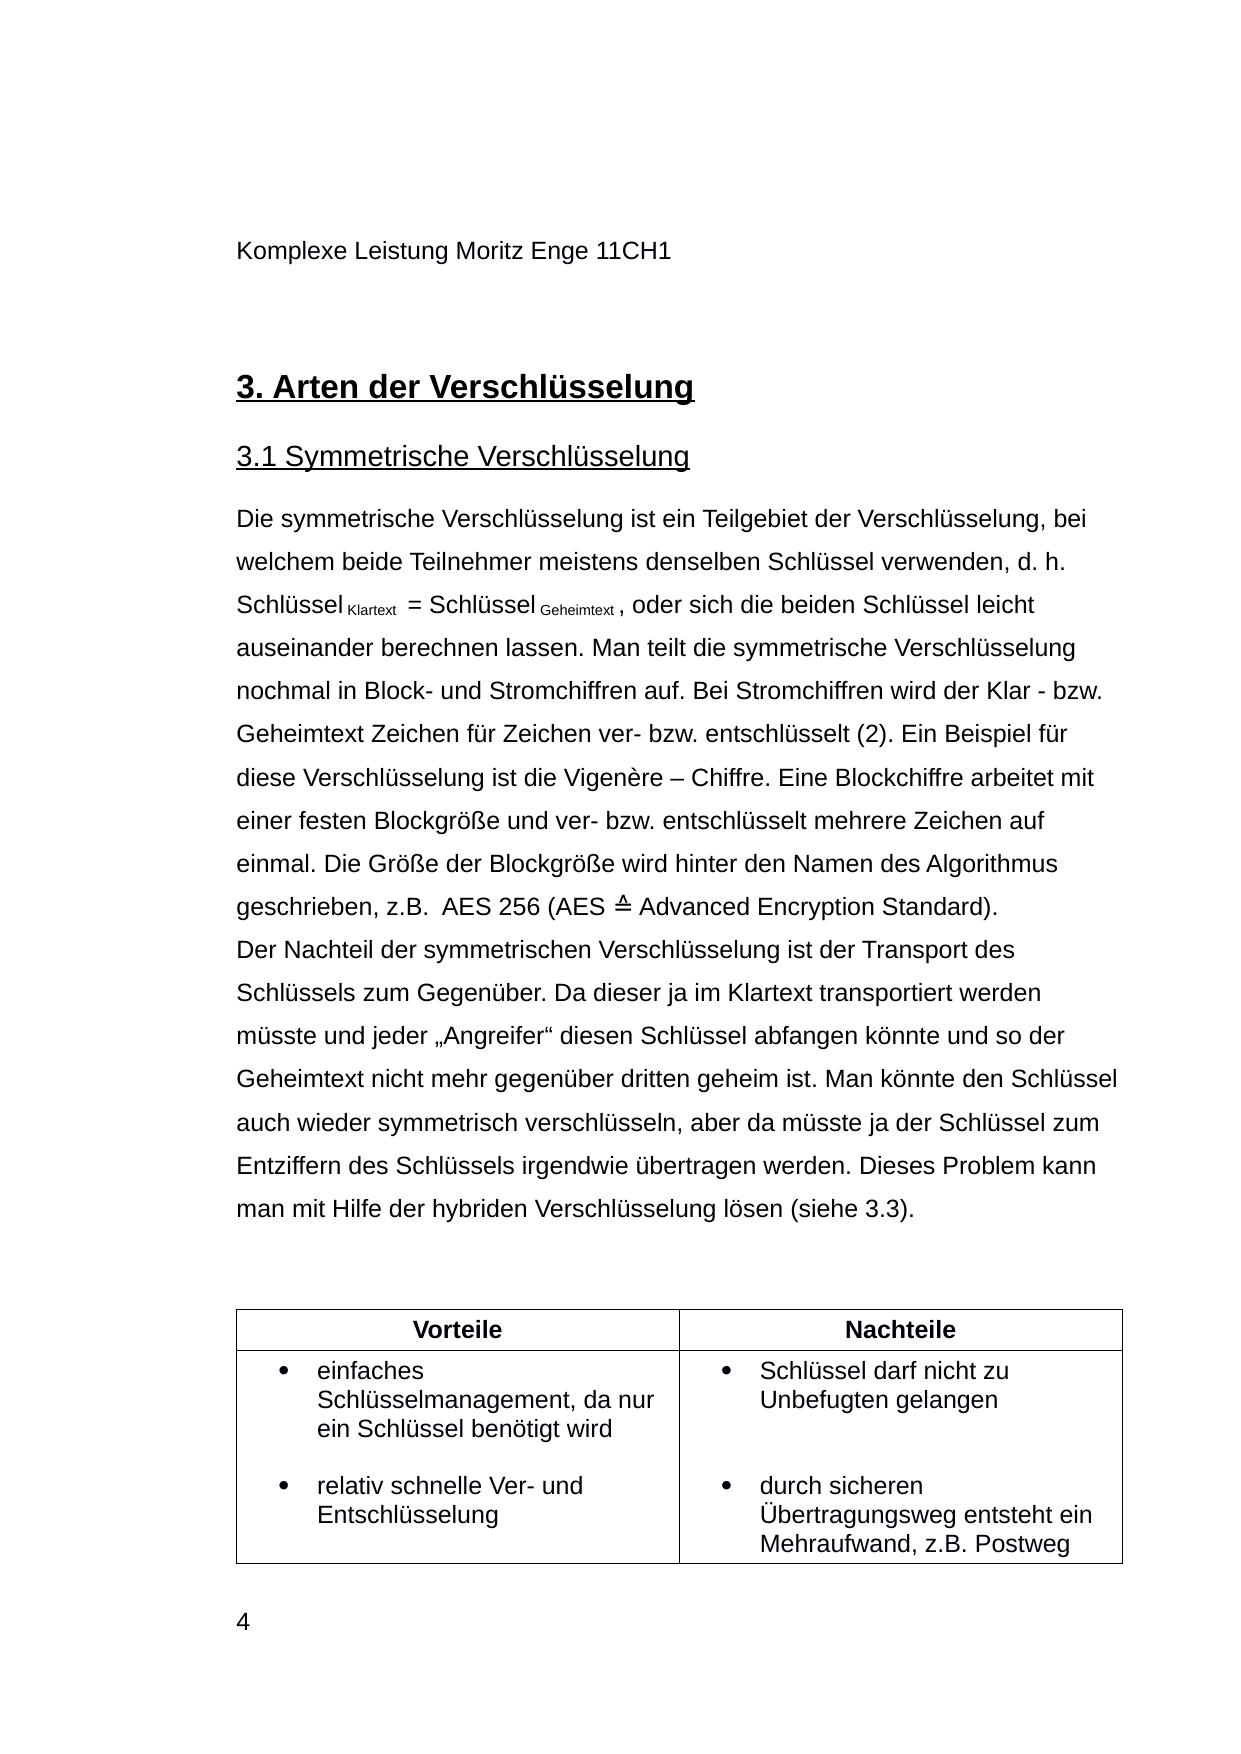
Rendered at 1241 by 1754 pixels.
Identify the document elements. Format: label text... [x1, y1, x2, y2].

text 3. Arten der Verschlüsselung [236, 367, 1122, 405]
text Die symmetrische Verschlüsselung ist ein Teilgebiet der Verschlüsselung, bei welchem beide Teilnehmer meistens denselben Schlüssel verwenden, d. h. Schlüssel Klartext = Schlüssel Geheimtext , oder sich die beiden Schlüssel leicht auseinander berechnen lassen. Man teilt die symmetrische Verschlüsselung nochmal in Block- und Stromchiffren auf. Bei Stromchiffren wird der Klar - bzw. Geheimtext Zeichen für Zeichen ver- bzw. entschlüsselt (2). Ein Beispiel für diese Verschlüsselung ist die Vigenère – Chiffre. Eine Blockchiffre arbeitet mit einer festen Blockgröße und ver- bzw. entschlüsselt mehrere Zeichen auf einmal. Die Größe der Blockgröße wird hinter den Namen des Algorithmus geschrieben, z.B. AES 256 (AES ≙ Advanced Encryption Standard). Der Nachteil der symmetrischen Verschlüsselung ist der Transport des Schlüssels zum Gegenüber. Da dieser ja im Klartext transportiert werden müsste und jeder „Angreifer“ diesen Schlüssel abfangen könnte und so der Geheimtext nicht mehr gegenüber dritten geheim ist. Man könnte den Schlüssel auch wieder symmetrisch verschlüsseln, aber da müsste ja der Schlüssel zum Entziffern des Schlüssels irgendwie übertragen werden. Dieses Problem kann man mit Hilfe der hybriden Verschlüsselung lösen (siehe 3.3). [236, 504, 1122, 1222]
table_header Vorteile [237, 1310, 679, 1350]
table_cell Schlüssel darf nicht zu Unbefugten gelangen durch sicheren Übertragungsweg entsteht ein Mehraufwand, z.B. Postweg [680, 1351, 1122, 1563]
table_header Nachteile [680, 1310, 1122, 1350]
table_cell einfaches Schlüsselmanagement, da nur ein Schlüssel benötigt wird relativ schnelle Ver- und Entschlüsselung [237, 1351, 679, 1563]
text 3.1 Symmetrische Verschlüsselung [236, 439, 1122, 472]
